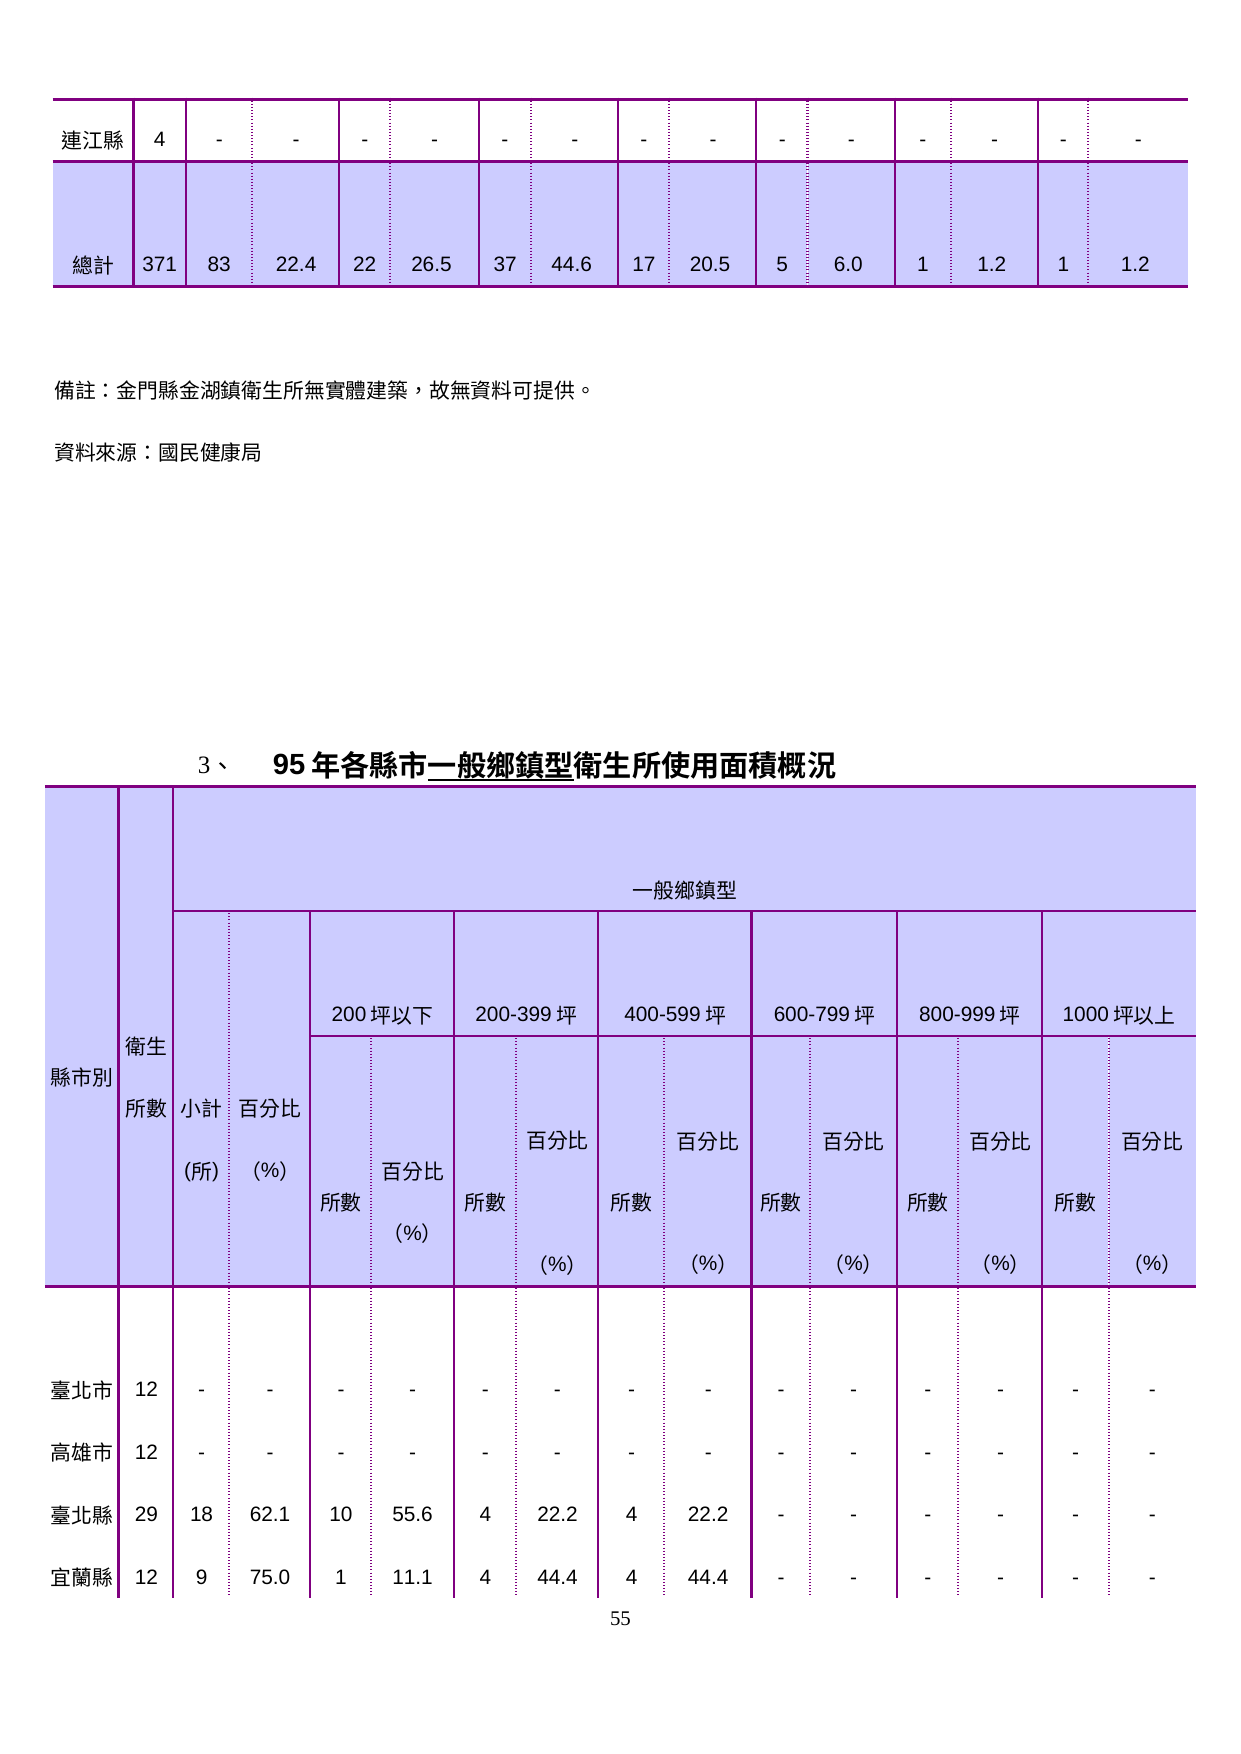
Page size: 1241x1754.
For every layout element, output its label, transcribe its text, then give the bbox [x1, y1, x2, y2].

table_cell - [951, 101, 1037, 160]
table_cell - [340, 101, 390, 160]
table_cell 1000坪以上 [1043, 912, 1196, 1035]
table_cell - [810, 1410, 896, 1472]
table_cell 44.6 [531, 163, 617, 285]
table_cell - [531, 101, 617, 160]
table_cell 1 [311, 1535, 371, 1597]
table_cell - [455, 1410, 516, 1472]
table_cell 臺北縣 [45, 1473, 117, 1535]
table_cell 4 [599, 1473, 664, 1535]
list 95年各縣市一般鄉鎮型衛生所使用面積概況 [198, 722, 1092, 785]
table_cell - [896, 101, 951, 160]
table_cell - [1088, 101, 1188, 160]
table_cell 百分比 （%） [810, 1037, 896, 1285]
table_cell 12 [120, 1288, 172, 1410]
table_cell - [808, 101, 894, 160]
table_cell 371 [135, 163, 185, 285]
table_cell 62.1 [229, 1473, 309, 1535]
table_cell 所數 [753, 1037, 810, 1285]
table_cell 所數 [898, 1037, 958, 1285]
table_cell - [664, 1410, 750, 1472]
table_cell - [1043, 1473, 1108, 1535]
table_cell 9 [174, 1535, 229, 1597]
table_cell - [390, 101, 478, 160]
table_cell 18 [174, 1473, 229, 1535]
table_cell - [516, 1410, 597, 1472]
table_cell 5 [757, 163, 807, 285]
table_cell - [753, 1535, 810, 1597]
table_cell 29 [120, 1473, 172, 1535]
table_cell 800-999坪 [898, 912, 1041, 1035]
table_cell - [958, 1288, 1041, 1410]
table_cell - [1109, 1410, 1196, 1472]
table_cell 宜蘭縣 [45, 1535, 117, 1597]
table_cell 連江縣 [53, 101, 132, 160]
table_cell - [599, 1288, 664, 1410]
table_cell - [958, 1473, 1041, 1535]
table_cell - [898, 1288, 958, 1410]
table_cell 17 [619, 163, 669, 285]
table_cell - [810, 1535, 896, 1597]
text 資料來源：國民健康局 [54, 410, 1092, 472]
table_cell 百分比 （%） [516, 1037, 597, 1285]
table_cell - [187, 101, 252, 160]
table_cell - [898, 1535, 958, 1597]
table_cell - [311, 1410, 371, 1472]
table_cell 37 [480, 163, 531, 285]
table_cell 4 [455, 1535, 516, 1597]
table_cell 4 [599, 1535, 664, 1597]
table_cell - [958, 1535, 1041, 1597]
table_cell 總計 [53, 163, 132, 285]
table_cell - [1043, 1288, 1108, 1410]
table_cell - [958, 1410, 1041, 1472]
table_cell 11.1 [371, 1535, 453, 1597]
table_cell 200-399坪 [455, 912, 597, 1035]
table_cell 26.5 [390, 163, 478, 285]
table_cell - [757, 101, 807, 160]
table_cell 22.2 [664, 1473, 750, 1535]
table_cell - [174, 1410, 229, 1472]
table_cell 200坪以下 [311, 912, 453, 1035]
table_cell - [1043, 1410, 1108, 1472]
table_cell 12 [120, 1410, 172, 1472]
table_cell - [664, 1288, 750, 1410]
table_cell 高雄市 [45, 1410, 117, 1472]
table_cell 44.4 [664, 1535, 750, 1597]
table_header 一般鄉鎮型 [174, 788, 1196, 910]
table_cell 55.6 [371, 1473, 453, 1535]
table_cell 12 [120, 1535, 172, 1597]
table_cell - [1109, 1473, 1196, 1535]
table_cell 22.2 [516, 1473, 597, 1535]
table_cell 1 [1039, 163, 1088, 285]
table_cell - [1039, 101, 1088, 160]
table_cell - [669, 101, 755, 160]
table_cell - [229, 1288, 309, 1410]
table_cell 所數 [599, 1037, 664, 1285]
table_cell 所數 [1043, 1037, 1108, 1285]
table_cell 所數 [311, 1037, 371, 1285]
table_cell - [174, 1288, 229, 1410]
table_cell - [810, 1473, 896, 1535]
table_cell 4 [455, 1473, 516, 1535]
table_cell 百分比 （%） [958, 1037, 1041, 1285]
table_cell 600-799坪 [753, 912, 896, 1035]
table_cell - [1109, 1535, 1196, 1597]
table_cell - [619, 101, 669, 160]
table_cell 20.5 [669, 163, 755, 285]
table_cell - [599, 1410, 664, 1472]
table_cell - [516, 1288, 597, 1410]
table_cell - [371, 1410, 453, 1472]
table_cell 1 [896, 163, 951, 285]
table_cell 百分比 （%） [371, 1037, 453, 1285]
table_cell - [252, 101, 338, 160]
table_cell 83 [187, 163, 252, 285]
table_cell - [753, 1410, 810, 1472]
table_cell 1.2 [1088, 163, 1188, 285]
table_cell - [311, 1288, 371, 1410]
table_cell 4 [135, 101, 185, 160]
table_cell 百分比 （%） [664, 1037, 750, 1285]
table_cell - [480, 101, 531, 160]
table_cell 小計 (所) [174, 912, 229, 1285]
table_cell 22 [340, 163, 390, 285]
table_cell - [898, 1473, 958, 1535]
table_cell 百分比 （%） [1109, 1037, 1196, 1285]
table_cell - [1109, 1288, 1196, 1410]
table_cell 400-599坪 [599, 912, 750, 1035]
table_cell 75.0 [229, 1535, 309, 1597]
table_cell 所數 [455, 1037, 516, 1285]
table_cell 44.4 [516, 1535, 597, 1597]
table_header 衛生所數 [120, 788, 172, 1285]
table_cell - [753, 1288, 810, 1410]
table_header 縣市別 [45, 788, 117, 1285]
table_cell 1.2 [951, 163, 1037, 285]
table_cell 百分比 （%） [229, 912, 309, 1285]
table_cell 6.0 [808, 163, 894, 285]
text 備註：金門縣金湖鎮衛生所無實體建築，故無資料可提供。 [54, 347, 1092, 410]
table_cell 臺北市 [45, 1288, 117, 1410]
table_cell 22.4 [252, 163, 338, 285]
table_cell - [371, 1288, 453, 1410]
table_cell - [753, 1473, 810, 1535]
table_cell - [1043, 1535, 1108, 1597]
table_cell 10 [311, 1473, 371, 1535]
table_cell - [229, 1410, 309, 1472]
table_cell - [898, 1410, 958, 1472]
table_cell - [810, 1288, 896, 1410]
table_cell - [455, 1288, 516, 1410]
